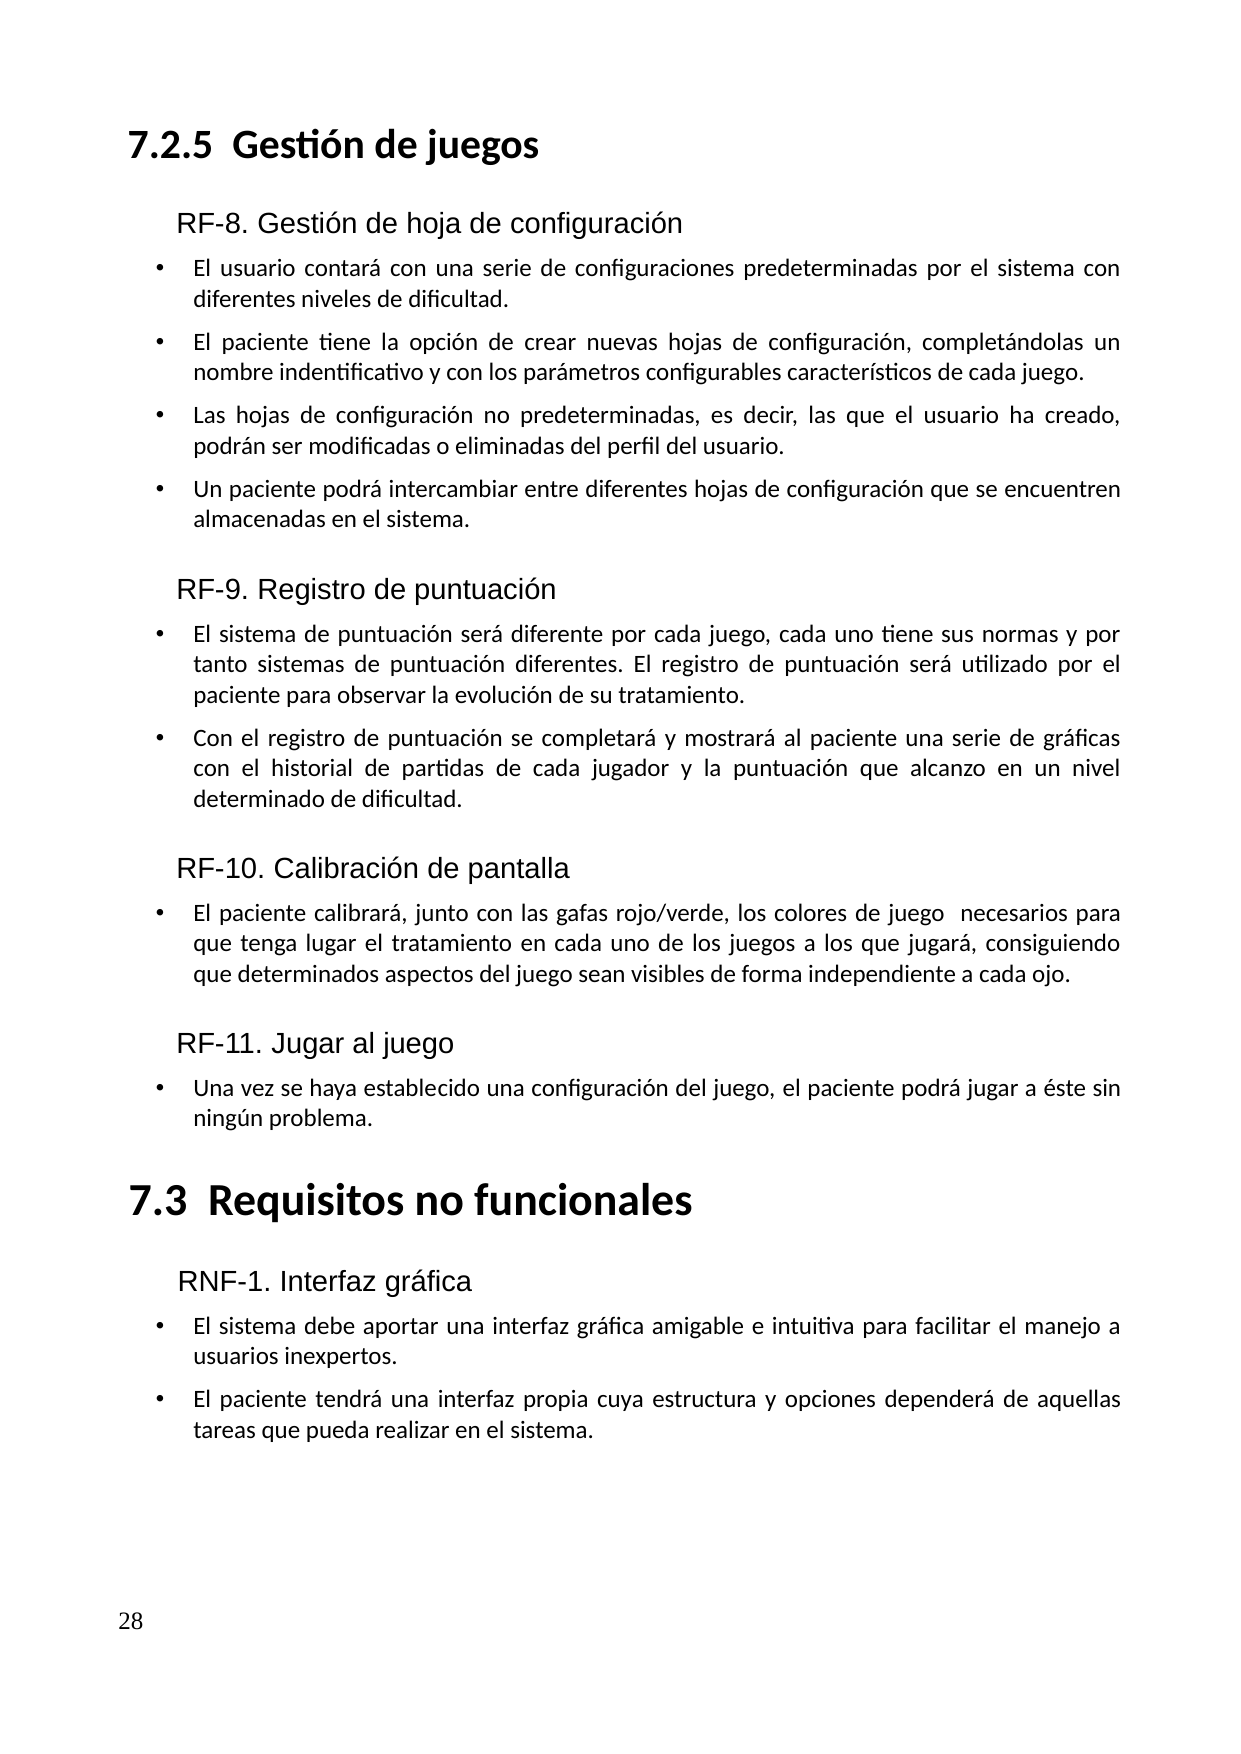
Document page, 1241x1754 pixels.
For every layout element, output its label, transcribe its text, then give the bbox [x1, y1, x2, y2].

subtitle Gestión de hoja de configuración [176, 206, 1122, 240]
subtitle Jugar al juego [176, 1026, 1122, 1059]
list El paciente tiene la opción de crear nuevas hojas de configuración, completándolas un nombre indentificativo y con los parámetros configurables característicos de cada juego. [156, 326, 1122, 387]
list Un paciente podrá intercambiar entre diferentes hojas de configuración que se encuentren almacenadas en el sistema. [156, 473, 1122, 534]
list El usuario contará con una serie de configuraciones predeterminadas por el sistema con diferentes niveles de dificultad. [156, 252, 1122, 313]
subtitle Gestión de juegos [118, 118, 1122, 169]
list El paciente calibrará, junto con las gafas rojo/verde, los colores de juego necesarios para que tenga lugar el tratamiento en cada uno de los juegos a los que jugará, consiguiendo que determinados aspectos del juego sean visibles de forma independiente a cada ojo. [156, 897, 1122, 988]
list El sistema de puntuación será diferente por cada juego, cada uno tiene sus normas y por tanto sistemas de puntuación diferentes. El registro de puntuación será utilizado por el paciente para observar la evolución de su tratamiento. [156, 618, 1122, 709]
list Con el registro de puntuación se completará y mostrará al paciente una serie de gráficas con el historial de partidas de cada jugador y la puntuación que alcanzo en un nivel determinado de dificultad. [156, 722, 1122, 813]
subtitle Requisitos no funcionales [118, 1171, 1122, 1226]
list El paciente tendrá una interfaz propia cuya estructura y opciones dependerá de aquellas tareas que pueda realizar en el sistema. [156, 1383, 1122, 1444]
list Una vez se haya establecido una configuración del juego, el paciente podrá jugar a éste sin ningún problema. [156, 1072, 1122, 1133]
list Las hojas de configuración no predeterminadas, es decir, las que el usuario ha creado, podrán ser modificadas o eliminadas del perfil del usuario. [156, 399, 1122, 461]
subtitle Interfaz gráfica [177, 1264, 1122, 1297]
subtitle Calibración de pantalla [176, 851, 1122, 884]
list El sistema debe aportar una interfaz gráfica amigable e intuitiva para facilitar el manejo a usuarios inexpertos. [156, 1310, 1122, 1371]
subtitle Registro de puntuación [176, 572, 1122, 605]
